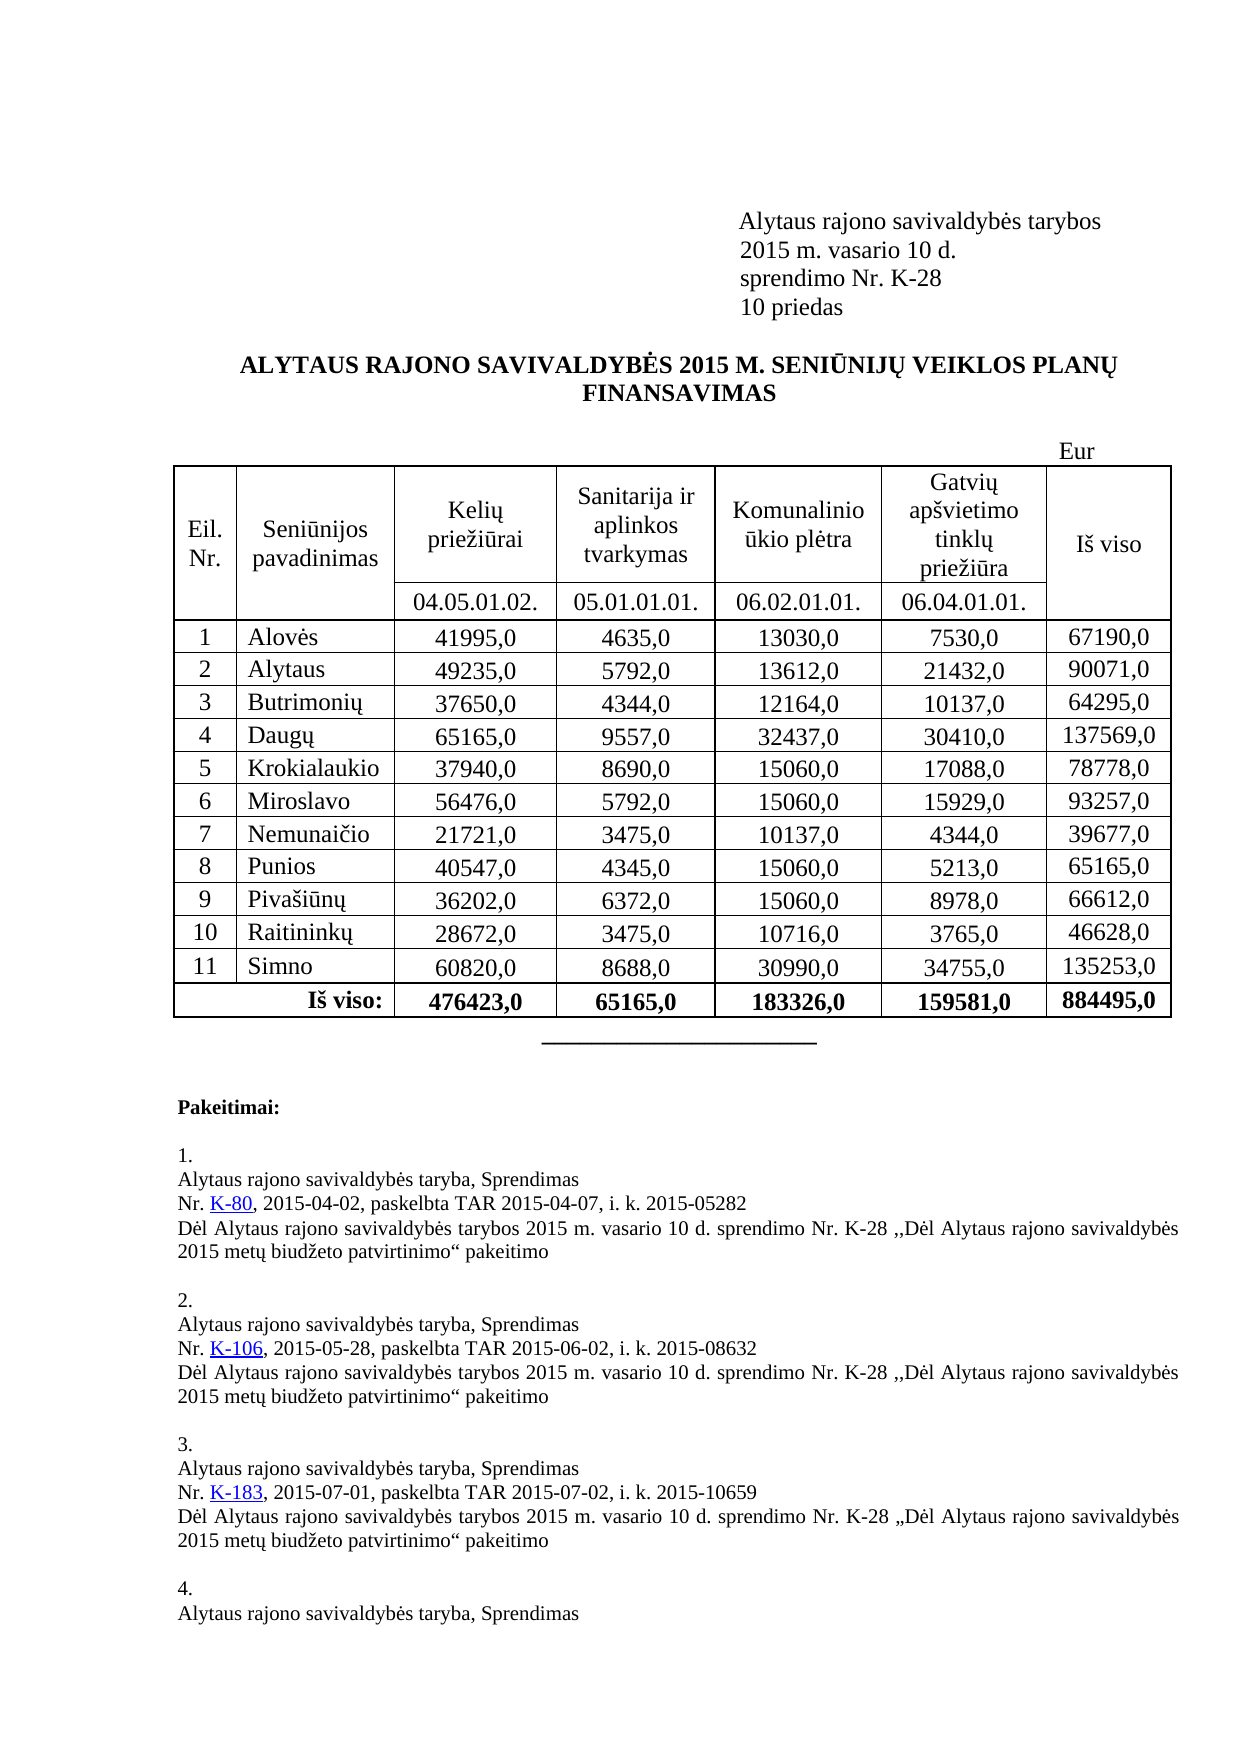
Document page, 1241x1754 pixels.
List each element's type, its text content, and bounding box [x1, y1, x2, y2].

table_cell 5213,0 [882, 850, 1046, 882]
table_cell 5792,0 [557, 653, 714, 685]
text 2. [177, 1288, 1181, 1312]
table_cell 183326,0 [716, 984, 881, 1016]
text sprendimo Nr. K-28 [177, 263, 1181, 292]
table_cell 41995,0 [395, 621, 556, 652]
table_cell 4 [175, 719, 236, 751]
table_cell 5 [175, 752, 236, 783]
table_cell 11 [175, 949, 236, 982]
table_cell 3 [175, 686, 236, 718]
text Alytaus rajono savivaldybės taryba, Sprendimas [177, 1312, 1181, 1336]
text Dėl Alytaus rajono savivaldybės tarybos 2015 m. vasario 10 d. sprendimo Nr. K-28 „Dėl Alytaus rajono savivaldybės 2015 metų biudžeto patvirtinimo“ pakeitimo [177, 1504, 1181, 1552]
table_cell 159581,0 [882, 984, 1046, 1016]
table_header Gatvių apšvietimo tinklų priežiūra [882, 467, 1046, 582]
table_cell 06.02.01.01. [716, 583, 881, 619]
table_cell 56476,0 [395, 784, 556, 816]
text 4. [177, 1576, 1181, 1600]
text Alytaus rajono savivaldybės taryba, Sprendimas [177, 1456, 1181, 1480]
table_cell 10137,0 [882, 686, 1046, 718]
text Alytaus rajono savivaldybės taryba, Sprendimas [177, 1600, 1181, 1624]
table_cell 2 [175, 653, 236, 685]
table_cell 476423,0 [395, 984, 556, 1016]
table_cell 37650,0 [395, 686, 556, 718]
table_cell 78778,0 [1047, 752, 1170, 783]
table_cell 15060,0 [716, 784, 881, 816]
text ALYTAUS RAJONO SAVIVALDYBĖS 2015 M. SENIŪNIJŲ VEIKLOS PLANŲ FINANSAVIMAS [177, 350, 1181, 407]
table_cell 93257,0 [1047, 784, 1170, 816]
table_header Kelių priežiūrai [395, 467, 556, 582]
table_cell 65165,0 [557, 984, 714, 1016]
table_cell 17088,0 [882, 752, 1046, 783]
table_cell 9557,0 [557, 719, 714, 751]
table_cell Krokialaukio [237, 752, 394, 783]
table_cell 13030,0 [716, 621, 881, 652]
table_cell 65165,0 [1047, 850, 1170, 882]
table_cell 3475,0 [557, 817, 714, 849]
table_header Eil. Nr. [175, 467, 236, 619]
table_cell 4345,0 [557, 850, 714, 882]
table_cell 36202,0 [395, 883, 556, 914]
table_header Iš viso [1047, 467, 1170, 619]
table_cell 6372,0 [557, 883, 714, 914]
text Alytaus rajono savivaldybės tarybos [582, 206, 1181, 235]
table_cell 64295,0 [1047, 686, 1170, 718]
text Eur [177, 436, 1181, 465]
table_cell 13612,0 [716, 653, 881, 685]
table_cell 8978,0 [882, 883, 1046, 914]
table_cell Pivašiūnų [237, 883, 394, 914]
table_cell Butrimonių [237, 686, 394, 718]
table_cell 60820,0 [395, 949, 556, 982]
text Nr. K-106, 2015-05-28, paskelbta TAR 2015-06-02, i. k. 2015-08632 [177, 1336, 1181, 1360]
text Pakeitimai: [177, 1095, 1181, 1119]
table_cell 05.01.01.01. [557, 583, 714, 619]
table_header Seniūnijos pavadinimas [237, 467, 394, 619]
table_cell Iš viso: [175, 984, 394, 1016]
table_cell 49235,0 [395, 653, 556, 685]
table_cell 137569,0 [1047, 719, 1170, 751]
table_cell 66612,0 [1047, 883, 1170, 914]
table_cell Daugų [237, 719, 394, 751]
table_cell 30410,0 [882, 719, 1046, 751]
table_header Sanitarija ir aplinkos tvarkymas [557, 467, 714, 582]
table_cell 65165,0 [395, 719, 556, 751]
text 10 priedas [177, 292, 1181, 321]
table_cell 10716,0 [716, 916, 881, 947]
table_cell 5792,0 [557, 784, 714, 816]
table_cell 06.04.01.01. [882, 583, 1046, 619]
table_cell 15929,0 [882, 784, 1046, 816]
table_cell 28672,0 [395, 916, 556, 947]
text 3. [177, 1432, 1181, 1456]
text 1. [177, 1143, 1181, 1167]
table_cell Alovės [237, 621, 394, 652]
table_cell 3475,0 [557, 916, 714, 947]
table_cell 04.05.01.02. [395, 583, 556, 619]
table_cell 4635,0 [557, 621, 714, 652]
table_cell 6 [175, 784, 236, 816]
text Dėl Alytaus rajono savivaldybės tarybos 2015 m. vasario 10 d. sprendimo Nr. K-28 ,,Dėl Alytaus rajono savivaldybės 2015 metų biudžeto patvirtinimo“ pakeitimo [177, 1360, 1181, 1408]
table_cell 9 [175, 883, 236, 914]
table_cell 15060,0 [716, 850, 881, 882]
table_cell 4344,0 [557, 686, 714, 718]
text Nr. K-80, 2015-04-02, paskelbta TAR 2015-04-07, i. k. 2015-05282 [177, 1191, 1181, 1215]
table_cell Simno [237, 949, 394, 982]
table_cell 21432,0 [882, 653, 1046, 685]
table_cell 21721,0 [395, 817, 556, 849]
table_cell 7 [175, 817, 236, 849]
table_cell 90071,0 [1047, 653, 1170, 685]
text 2015 m. vasario 10 d. [177, 235, 1181, 263]
text Alytaus rajono savivaldybės taryba, Sprendimas [177, 1167, 1181, 1191]
table_cell 7530,0 [882, 621, 1046, 652]
table_cell 4344,0 [882, 817, 1046, 849]
table_cell Alytaus [237, 653, 394, 685]
table_cell 40547,0 [395, 850, 556, 882]
table_cell 8690,0 [557, 752, 714, 783]
table_cell 3765,0 [882, 916, 1046, 947]
table_cell 15060,0 [716, 883, 881, 914]
table_cell 34755,0 [882, 949, 1046, 982]
table_cell Nemunaičio [237, 817, 394, 849]
table_cell 32437,0 [716, 719, 881, 751]
text Dėl Alytaus rajono savivaldybės tarybos 2015 m. vasario 10 d. sprendimo Nr. K-28 ,,Dėl Alytaus rajono savivaldybės 2015 metų biudžeto patvirtinimo“ pakeitimo [177, 1215, 1181, 1263]
table_header Komunalinio ūkio plėtra [716, 467, 881, 582]
table_cell 39677,0 [1047, 817, 1170, 849]
table_cell Punios [237, 850, 394, 882]
table_cell 10137,0 [716, 817, 881, 849]
table_cell 8688,0 [557, 949, 714, 982]
table_cell Miroslavo [237, 784, 394, 816]
text ______________________ [177, 1018, 1181, 1047]
table_cell Raitininkų [237, 916, 394, 947]
table_cell 135253,0 [1047, 949, 1170, 982]
table_cell 30990,0 [716, 949, 881, 982]
table_cell 15060,0 [716, 752, 881, 783]
table_cell 37940,0 [395, 752, 556, 783]
table_cell 10 [175, 916, 236, 947]
table_cell 8 [175, 850, 236, 882]
table_cell 12164,0 [716, 686, 881, 718]
table_cell 67190,0 [1047, 621, 1170, 652]
text Nr. K-183, 2015-07-01, paskelbta TAR 2015-07-02, i. k. 2015-10659 [177, 1480, 1181, 1504]
table_cell 46628,0 [1047, 916, 1170, 947]
table_cell 884495,0 [1047, 984, 1170, 1016]
table_cell 1 [175, 621, 236, 652]
